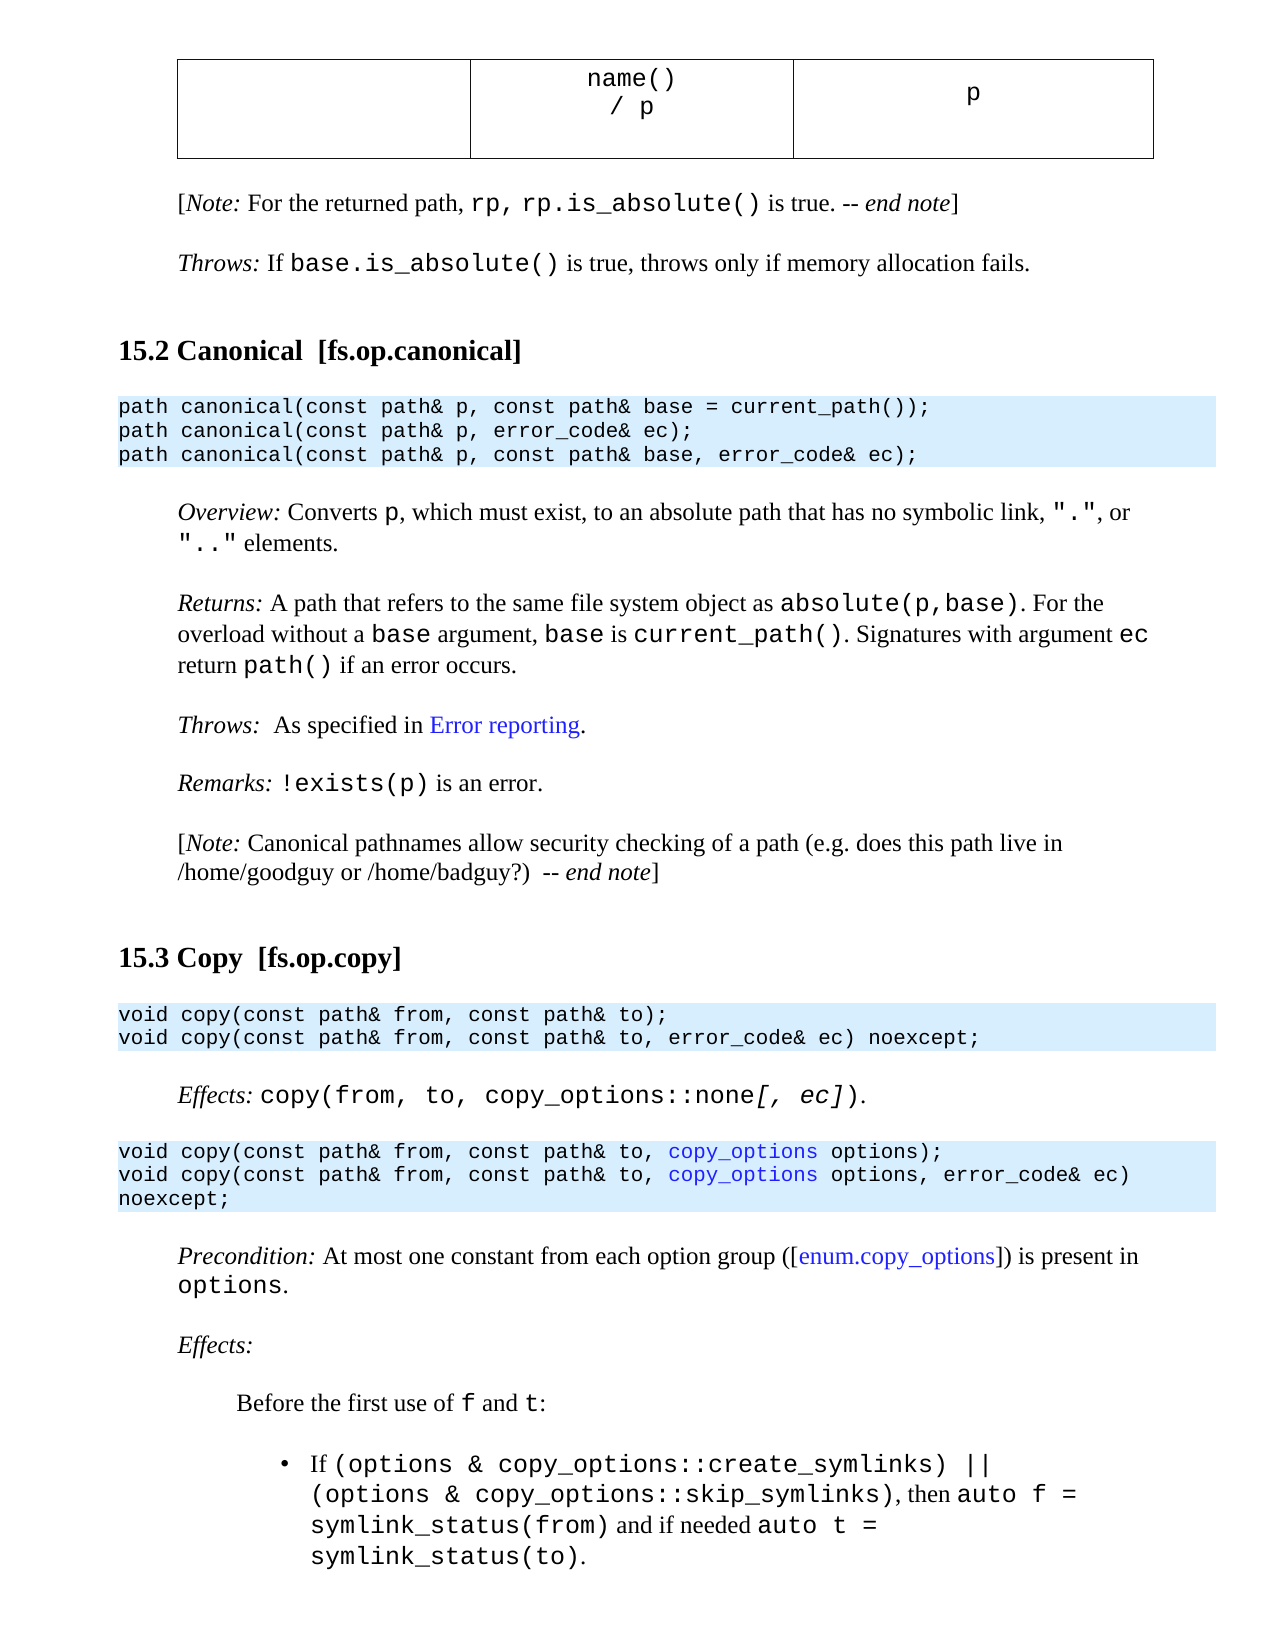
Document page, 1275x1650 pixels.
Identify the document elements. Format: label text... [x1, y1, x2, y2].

table_cell p [794, 60, 1153, 158]
text Effects: [177, 1330, 1157, 1359]
text Before the first use of f and t: [236, 1388, 1098, 1419]
subtitle 15.2 Canonical [fs.op.canonical] [118, 333, 1216, 367]
text Overview: Converts p, which must exist, to an absolute path that has no symbolic link, ".", or ".." elements. [177, 497, 1157, 558]
text Precondition: At most one constant from each option group ([enum.copy_options]) is present in options. [177, 1241, 1157, 1301]
text Throws: If base.is_absolute() is true, throws only if memory allocation fails. [177, 248, 1157, 279]
text Effects: copy(from, to, copy_options::none[, ec]). [177, 1080, 1157, 1111]
text path canonical(const path& p, const path& base = current_path()); [118, 396, 1216, 420]
text [Note: Canonical pathnames allow security checking of a path (e.g. does this path live in /home/goodguy or /home/badguy?) -- end note] [177, 828, 1157, 886]
subtitle 15.3 Copy [fs.op.copy] [118, 941, 1216, 974]
text path canonical(const path& p, error_code& ec); [118, 420, 1216, 444]
text path canonical(const path& p, const path& base, error_code& ec); [118, 444, 1216, 467]
text Throws: As specified in Error reporting. [177, 710, 1157, 739]
text Returns: A path that refers to the same file system object as absolute(p,base). For the overload without a base argument, base is current_path(). Signatures with argument ec return path() if an error occurs. [177, 588, 1157, 681]
text void copy(const path& from, const path& to); [118, 1003, 1216, 1027]
text void copy(const path& from, const path& to, copy_options options); [118, 1141, 1216, 1164]
list If (options & copy_options::create_symlinks) || (options & copy_options::skip_symlinks), then auto f = symlink_status(from) and if needed auto t = symlink_status(to). [280, 1449, 1098, 1572]
text void copy(const path& from, const path& to, copy_options options, error_code& ec) noexcept; [118, 1164, 1216, 1212]
text Remarks: !exists(p) is an error. [177, 768, 1157, 799]
text void copy(const path& from, const path& to, error_code& ec) noexcept; [118, 1027, 1216, 1051]
table_cell [178, 60, 470, 158]
table_cell name() / p [471, 60, 793, 158]
text [Note: For the returned path, rp, rp.is_absolute() is true. -- end note] [177, 159, 1157, 219]
